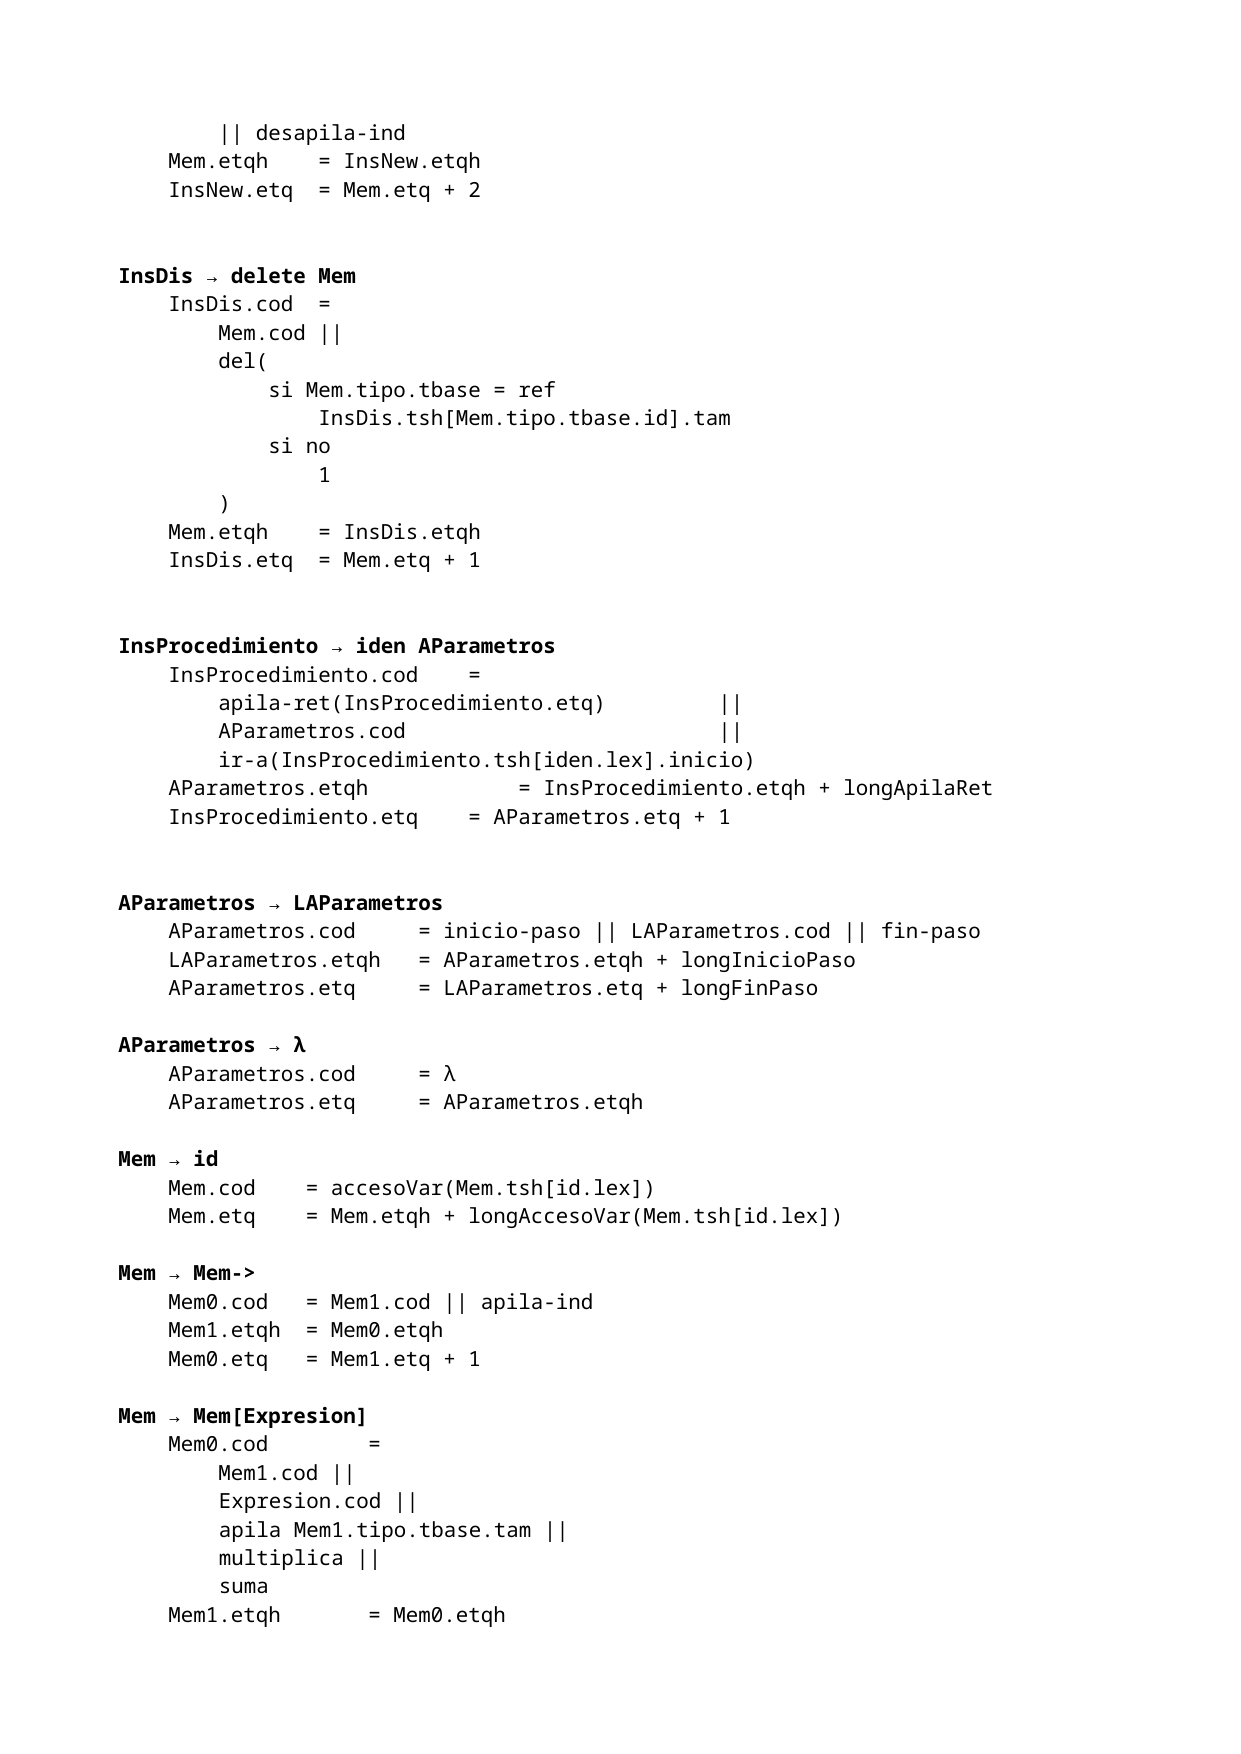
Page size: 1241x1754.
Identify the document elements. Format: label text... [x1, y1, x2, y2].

text suma [118, 1572, 1122, 1600]
text si Mem.tipo.tbase = ref [118, 375, 1122, 403]
text AParametros → LAParametros [118, 888, 1122, 916]
text Mem0.cod = [118, 1429, 1122, 1458]
text Mem → id [118, 1144, 1122, 1173]
text Mem0.etq = Mem1.etq + 1 [118, 1344, 1122, 1372]
text AParametros.etqh = InsProcedimiento.etqh + longApilaRet [118, 773, 1122, 802]
text Mem1.etqh = Mem0.etqh [118, 1600, 1122, 1628]
text apila-ret(InsProcedimiento.etq) || [118, 688, 1122, 717]
text Mem.etqh = InsNew.etqh [118, 147, 1122, 175]
text 1 [118, 460, 1122, 488]
text del( [118, 346, 1122, 375]
text InsProcedimiento.etq = AParametros.etq + 1 [118, 802, 1122, 830]
text Mem0.cod = Mem1.cod || apila-ind [118, 1287, 1122, 1315]
text LAParametros.etqh = AParametros.etqh + longInicioPaso [118, 945, 1122, 973]
text InsDis → delete Mem [118, 261, 1122, 289]
text AParametros.cod || [118, 717, 1122, 745]
text si no [118, 432, 1122, 460]
text Mem1.cod || [118, 1458, 1122, 1486]
text Mem.etqh = InsDis.etqh [118, 517, 1122, 545]
text InsDis.tsh[Mem.tipo.tbase.id].tam [118, 403, 1122, 432]
text ir-a(InsProcedimiento.tsh[iden.lex].inicio) [118, 745, 1122, 773]
text Expresion.cod || [118, 1486, 1122, 1515]
text multiplica || [118, 1543, 1122, 1572]
text AParametros → λ [118, 1030, 1122, 1059]
text || desapila-ind [118, 118, 1122, 147]
text AParametros.cod = inicio-paso || LAParametros.cod || fin-paso [118, 916, 1122, 945]
text ) [118, 488, 1122, 517]
text AParametros.etq = AParametros.etqh [118, 1087, 1122, 1116]
text AParametros.cod = λ [118, 1059, 1122, 1087]
text Mem.cod = accesoVar(Mem.tsh[id.lex]) [118, 1173, 1122, 1201]
text InsProcedimiento.cod = [118, 660, 1122, 688]
text Mem → Mem[Expresion] [118, 1401, 1122, 1429]
text Mem → Mem-> [118, 1258, 1122, 1287]
text apila Mem1.tipo.tbase.tam || [118, 1515, 1122, 1543]
text InsNew.etq = Mem.etq + 2 [118, 175, 1122, 203]
text InsDis.cod = [118, 289, 1122, 318]
text Mem1.etqh = Mem0.etqh [118, 1315, 1122, 1344]
text InsProcedimiento → iden AParametros [118, 631, 1122, 660]
text Mem.cod || [118, 318, 1122, 346]
text InsDis.etq = Mem.etq + 1 [118, 545, 1122, 574]
text AParametros.etq = LAParametros.etq + longFinPaso [118, 973, 1122, 1002]
text Mem.etq = Mem.etqh + longAccesoVar(Mem.tsh[id.lex]) [118, 1201, 1122, 1230]
